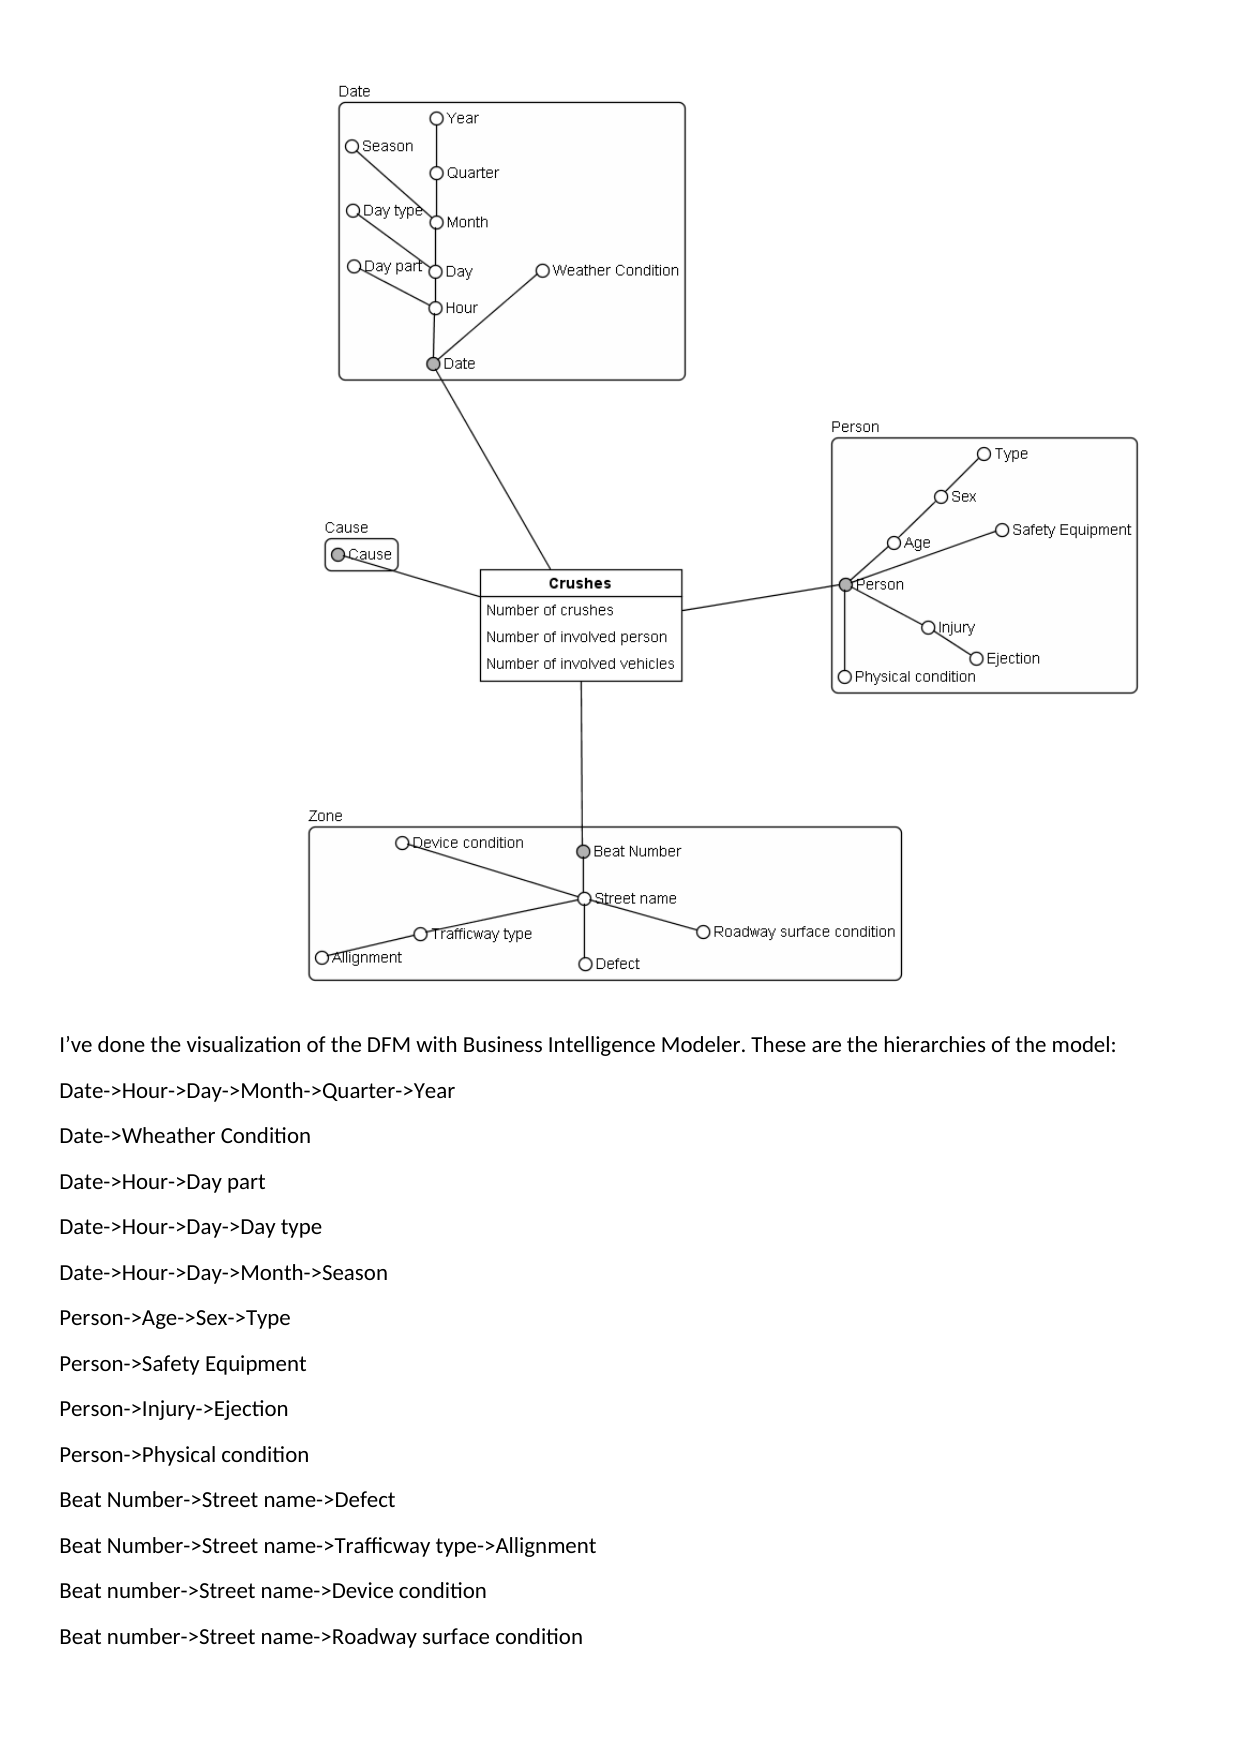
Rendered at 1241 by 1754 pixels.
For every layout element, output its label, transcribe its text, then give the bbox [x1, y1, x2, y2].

text Date->Hour->Day->Month->Season [59, 1258, 1181, 1286]
text Date->Hour->Day->Day type [59, 1212, 1181, 1241]
text Person->Injury->Ejection [59, 1394, 1181, 1423]
text Date->Hour->Day part [59, 1167, 1181, 1195]
text Person->Safety Equipment [59, 1349, 1181, 1377]
text Person->Age->Sex->Type [59, 1303, 1181, 1332]
text Beat number->Street name->Device condition [59, 1577, 1181, 1605]
text Date->Wheather Condition [59, 1121, 1181, 1149]
text Beat Number->Street name->Trafficway type->Allignment [59, 1531, 1181, 1559]
text Beat Number->Street name->Defect [59, 1486, 1181, 1514]
text I’ve done the visualization of the DFM with Business Intelligence Modeler. These are the hierarchies of the model: [59, 1030, 1181, 1058]
text Date->Hour->Day->Month->Quarter->Year [59, 1076, 1181, 1104]
text Person->Physical condition [59, 1440, 1181, 1468]
text Beat number->Street name->Roadway surface condition [59, 1622, 1181, 1650]
